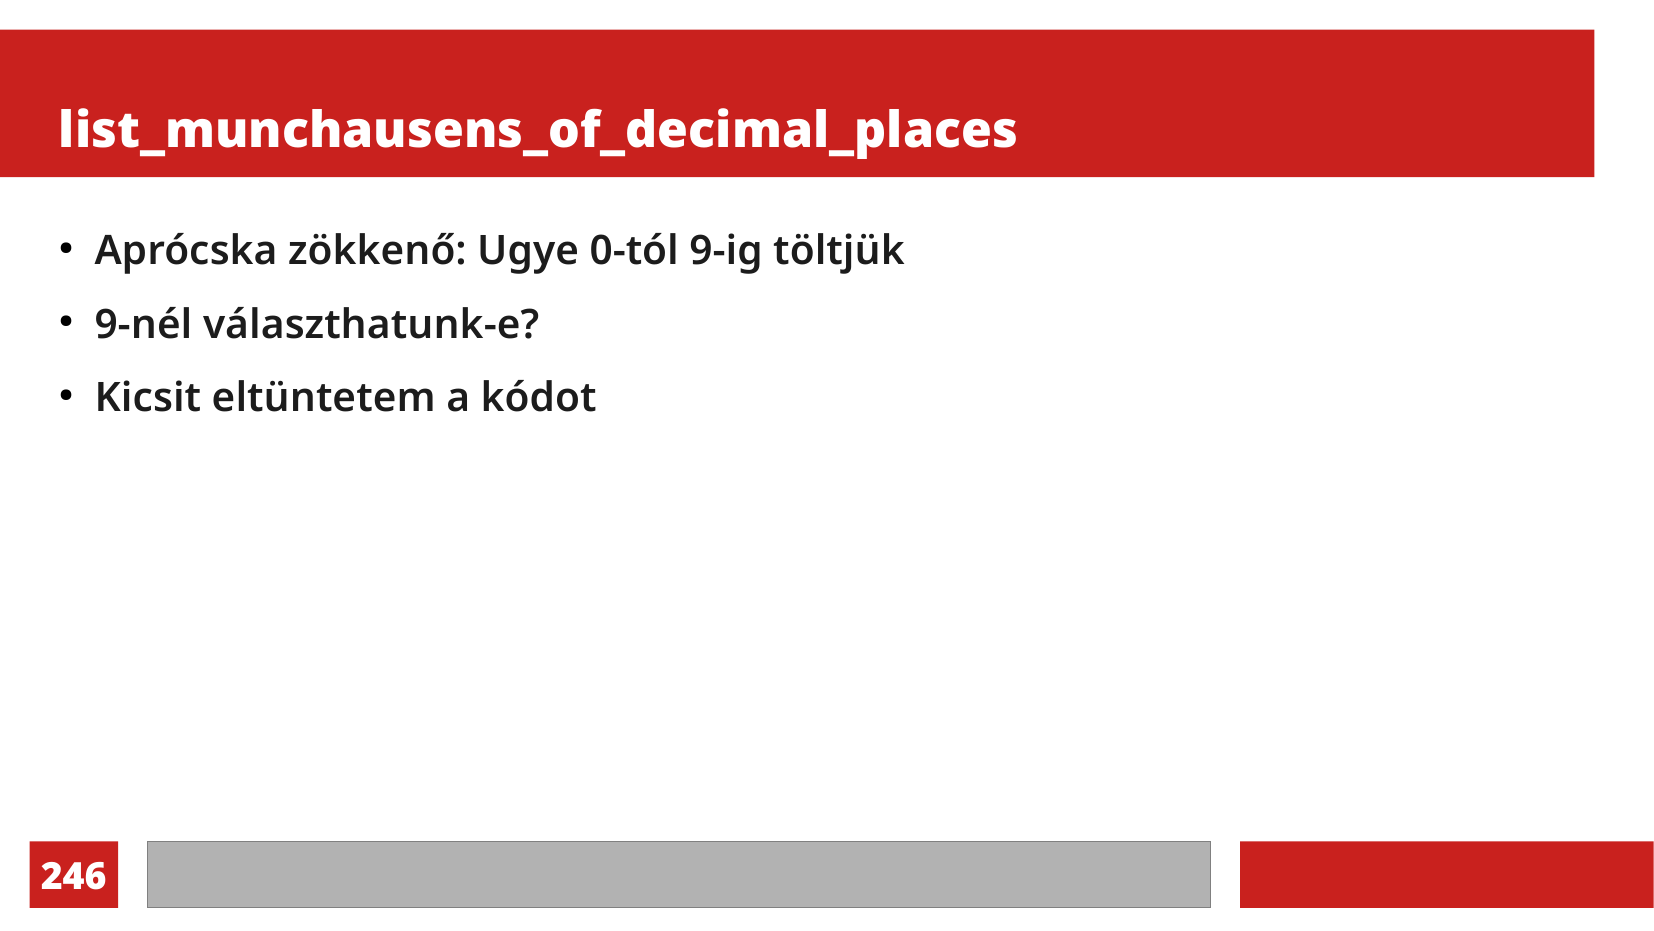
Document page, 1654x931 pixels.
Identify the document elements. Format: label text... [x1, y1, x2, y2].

list Aprócska zökkenő: Ugye 0-tól 9-ig töltjük 9-nél választhatunk-e? Kicsit eltüntetem a kódot [59, 221, 1565, 739]
title list_munchausens_of_decimal_places [59, 44, 1595, 163]
